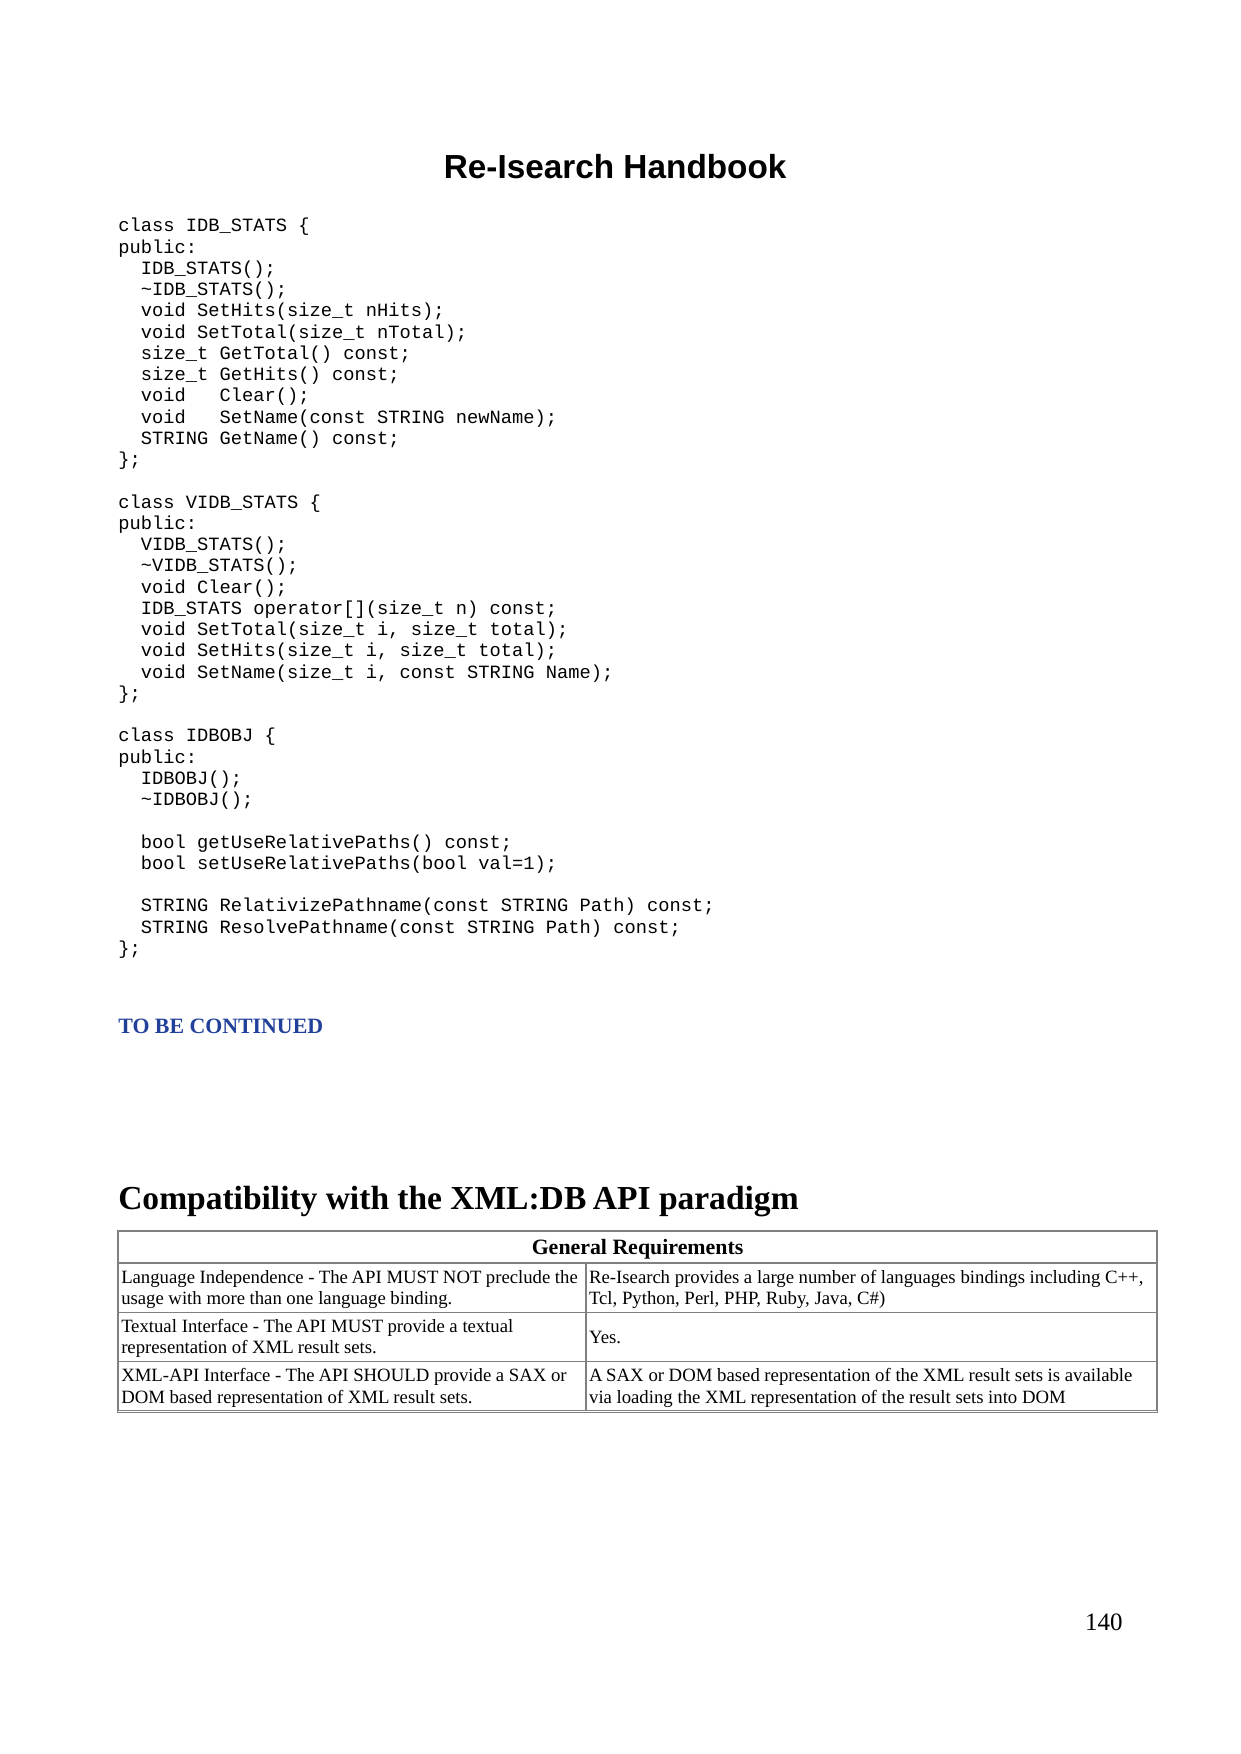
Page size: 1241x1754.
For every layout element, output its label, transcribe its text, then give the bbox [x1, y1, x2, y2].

subtitle Compatibility with the XML:DB API paradigm [118, 1178, 1122, 1217]
text }; [118, 939, 1122, 960]
text void SetName(size_t i, const STRING Name); [118, 662, 1122, 684]
text VIDB_STATS(); [118, 535, 1122, 556]
text ~IDB_STATS(); [118, 280, 1122, 301]
text void SetTotal(size_t nTotal); [118, 322, 1122, 344]
text bool getUseRelativePaths() const; [118, 832, 1122, 854]
text public: [118, 747, 1122, 769]
text ~IDBOBJ(); [118, 790, 1122, 811]
text class IDB_STATS { [118, 216, 1122, 237]
table_header General Requirements [119, 1232, 1156, 1262]
text class VIDB_STATS { [118, 492, 1122, 514]
text size_t GetHits() const; [118, 365, 1122, 386]
table_cell Yes. [587, 1313, 1156, 1361]
text IDB_STATS(); [118, 259, 1122, 280]
table_cell Textual Interface - The API MUST provide a textual representation of XML result sets. [119, 1313, 585, 1361]
table_cell Re-Isearch provides a large number of languages bindings including C++, Tcl, Python, Perl, PHP, Ruby, Java, C#) [587, 1264, 1156, 1312]
text public: [118, 514, 1122, 535]
text STRING GetName() const; [118, 429, 1122, 450]
table_cell A SAX or DOM based representation of the XML result sets is available via loading the XML representation of the result sets into DOM [587, 1362, 1156, 1410]
text }; [118, 684, 1122, 705]
table_cell Language Independence - The API MUST NOT preclude the usage with more than one language binding. [119, 1264, 585, 1312]
text ~VIDB_STATS(); [118, 556, 1122, 577]
text size_t GetTotal() const; [118, 344, 1122, 365]
text bool setUseRelativePaths(bool val=1); [118, 854, 1122, 875]
text void Clear(); [118, 577, 1122, 599]
text IDBOBJ(); [118, 769, 1122, 790]
text void Clear(); [118, 386, 1122, 407]
text TO BE CONTINUED [118, 1013, 1122, 1038]
text void SetHits(size_t nHits); [118, 301, 1122, 322]
text class IDBOBJ { [118, 726, 1122, 747]
text public: [118, 237, 1122, 259]
text }; [118, 450, 1122, 471]
text void SetHits(size_t i, size_t total); [118, 641, 1122, 662]
text STRING RelativizePathname(const STRING Path) const; [118, 896, 1122, 917]
text void SetTotal(size_t i, size_t total); [118, 620, 1122, 641]
text void SetName(const STRING newName); [118, 407, 1122, 429]
table_cell XML-API Interface - The API SHOULD provide a SAX or DOM based representation of XML result sets. [119, 1362, 585, 1410]
text STRING ResolvePathname(const STRING Path) const; [118, 917, 1122, 939]
text IDB_STATS operator[](size_t n) const; [118, 599, 1122, 620]
